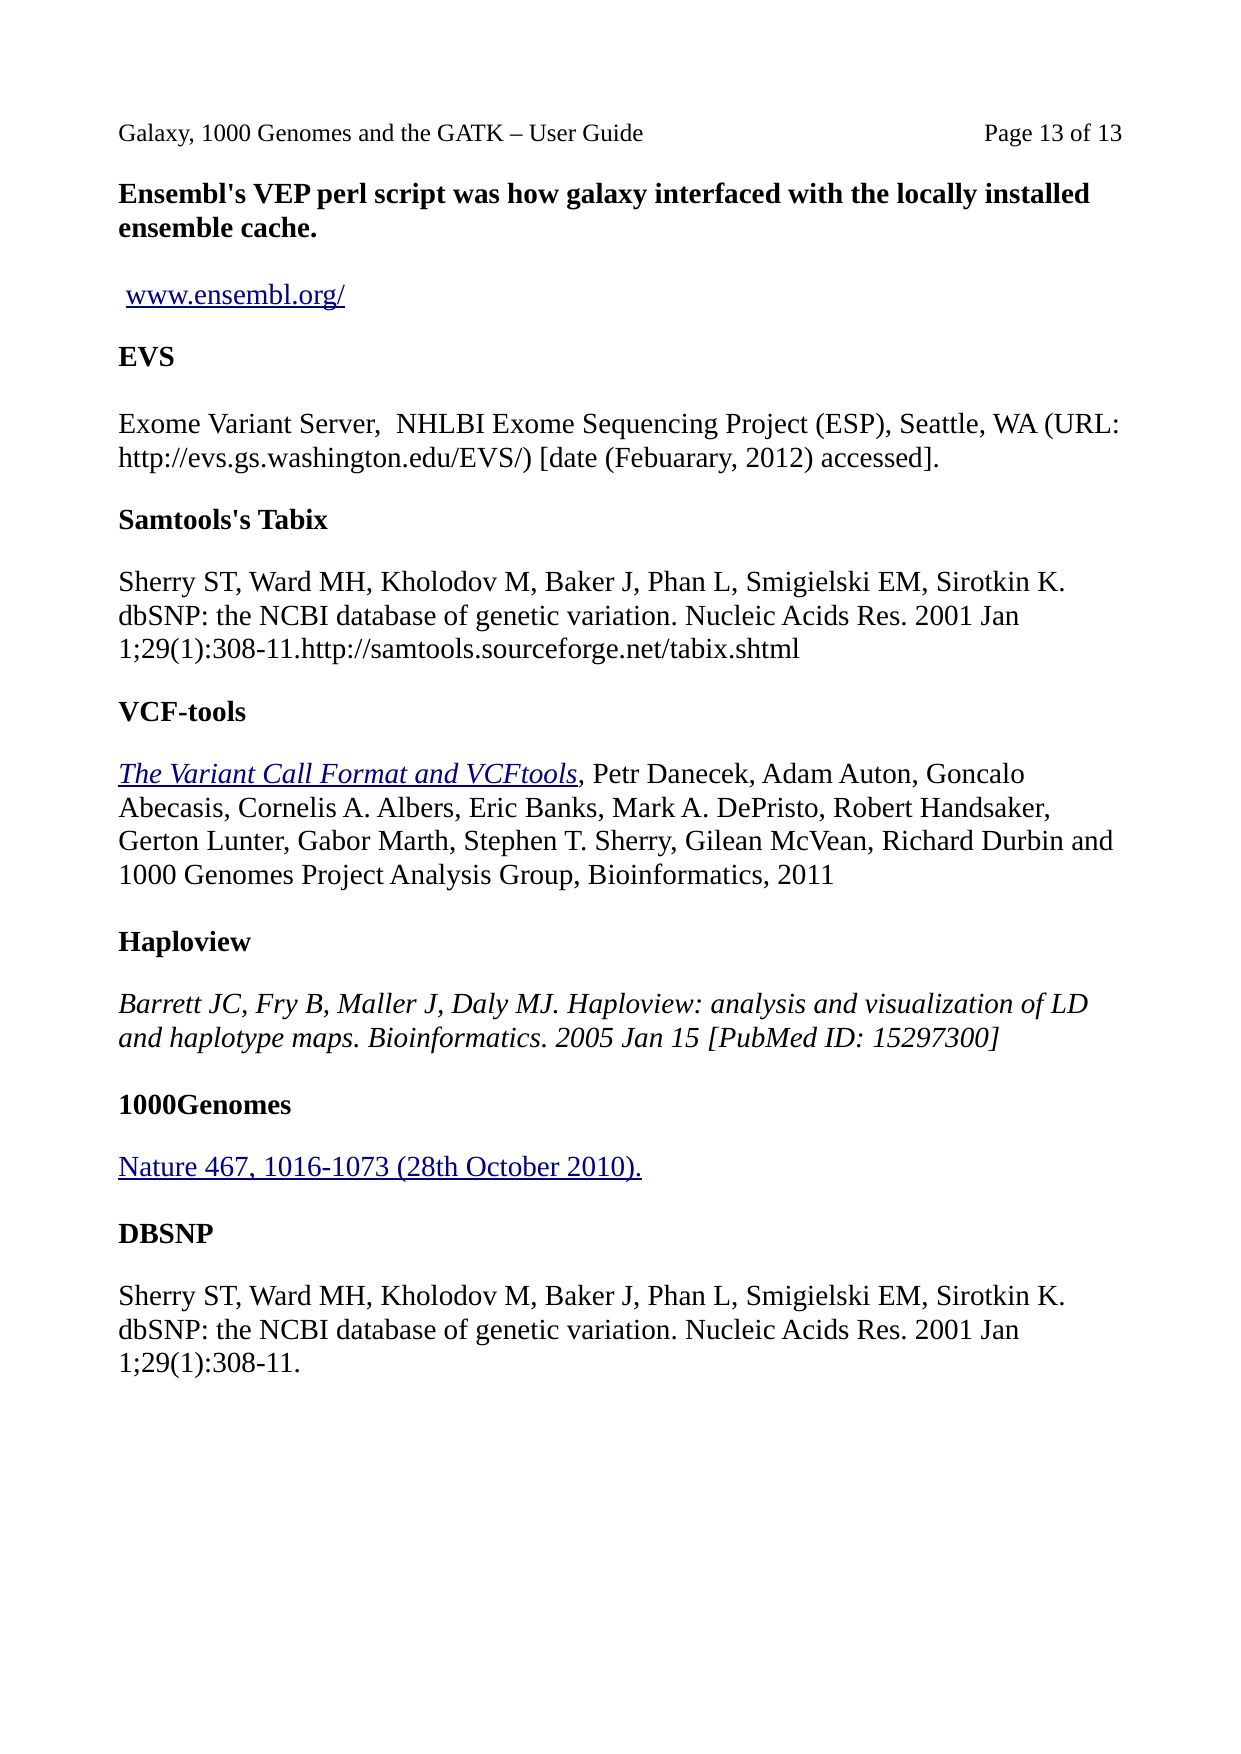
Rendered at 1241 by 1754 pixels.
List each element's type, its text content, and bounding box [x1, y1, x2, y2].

text Sherry ST, Ward MH, Kholodov M, Baker J, Phan L, Smigielski EM, Sirotkin K. dbSNP: the NCBI database of genetic variation. Nucleic Acids Res. 2001 Jan 1;29(1):308-11. [118, 1278, 1122, 1408]
text Sherry ST, Ward MH, Kholodov M, Baker J, Phan L, Smigielski EM, Sirotkin K. dbSNP: the NCBI database of genetic variation. Nucleic Acids Res. 2001 Jan 1;29(1):308-11.http://samtools.sourceforge.net/tabix.shtml [118, 564, 1122, 665]
text VCF-tools [118, 694, 1122, 727]
text The Variant Call Format and VCFtools, Petr Danecek, Adam Auton, Goncalo Abecasis, Cornelis A. Albers, Eric Banks, Mark A. DePristo, Robert Handsaker, Gerton Lunter, Gabor Marth, Stephen T. Sherry, Gilean McVean, Richard Durbin and 1000 Genomes Project Analysis Group, Bioinformatics, 2011 Haploview [118, 756, 1122, 957]
text Barrett JC, Fry B, Maller J, Daly MJ. Haploview: analysis and visualization of LD and haplotype maps. Bioinformatics. 2005 Jan 15 [PubMed ID: 15297300] 1000Genomes [118, 986, 1122, 1120]
text Samtools's Tabix [118, 502, 1122, 536]
text Exome Variant Server, NHLBI Exome Sequencing Project (ESP), Seattle, WA (URL: http://evs.gs.washington.edu/EVS/) [date (Febuarary, 2012) accessed]. [118, 373, 1122, 473]
text Ensembl's VEP perl script was how galaxy interfaced with the locally installed ensemble cache. www.ensembl.org/ [118, 176, 1122, 311]
text EVS [118, 339, 1122, 373]
text Nature 467, 1016-1073 (28th October 2010). DBSNP [118, 1149, 1122, 1278]
